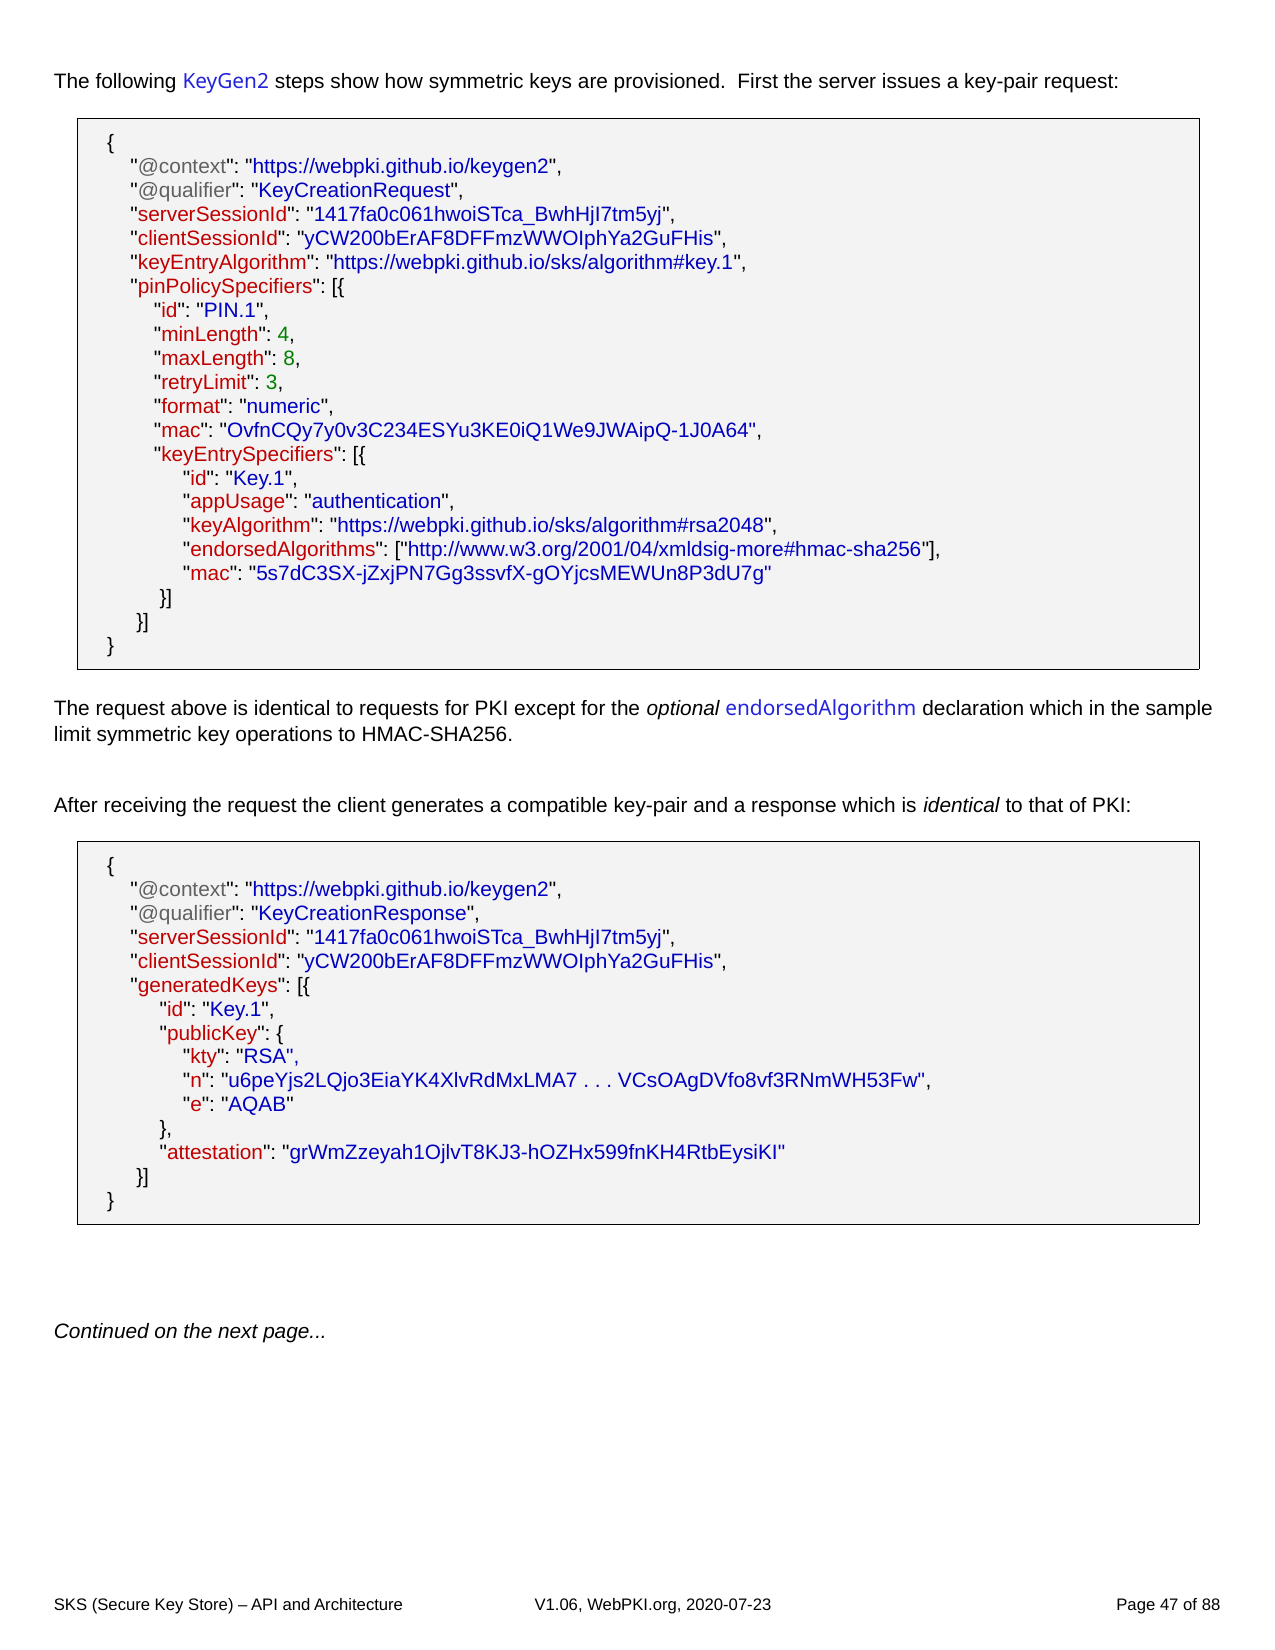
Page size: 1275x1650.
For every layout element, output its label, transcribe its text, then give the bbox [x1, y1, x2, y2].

text Continued on the next page... [54, 1319, 1221, 1343]
text After receiving the request the client generates a compatible key-pair and a response which is identical to that of PKI: [54, 793, 1221, 817]
text The request above is identical to requests for PKI except for the optional endorsedAlgorithm declaration which in the sample limit symmetric key operations to HMAC-SHA256. [54, 669, 1221, 745]
table_header { "@context": "https://webpki.github.io/keygen2", "@qualifier": "KeyCreationRequest", "serverSessionId": "1417fa0c061hwoiSTca_BwhHjI7tm5yj", "clientSessionId": "yCW200bErAF8DFFmzWWOIphYa2GuFHis", "keyEntryAlgorithm": "https://webpki.github.io/sks/algorithm#key.1", "pinPolicySpecifiers": [{ "id": "PIN.1", "minLength": 4, "maxLength": 8, "retryLimit": 3, "format": "numeric", "mac": "OvfnCQy7y0v3C234ESYu3KE0iQ1We9JWAipQ-1J0A64", "keyEntrySpecifiers": [{ "id": "Key.1", "appUsage": "authentication", "keyAlgorithm": "https://webpki.github.io/sks/algorithm#rsa2048", "endorsedAlgorithms": ["http://www.w3.org/2001/04/xmldsig-more#hmac-sha256"], "mac": "5s7dC3SX-jZxjPN7Gg3ssvfX-gOYjcsMEWUn8P3dU7g" }] }] } [78, 119, 1199, 669]
table_header { "@context": "https://webpki.github.io/keygen2", "@qualifier": "KeyCreationResponse", "serverSessionId": "1417fa0c061hwoiSTca_BwhHjI7tm5yj", "clientSessionId": "yCW200bErAF8DFFmzWWOIphYa2GuFHis", "generatedKeys": [{ "id": "Key.1", "publicKey": { "kty": "RSA", "n": "u6peYjs2LQjo3EiaYK4XlvRdMxLMA7 . . . VCsOAgDVfo8vf3RNmWH53Fw", "e": "AQAB" }, "attestation": "grWmZzeyah1OjlvT8KJ3-hOZHx599fnKH4RtbEysiKI" }] } [78, 842, 1199, 1224]
text The following KeyGen2 steps show how symmetric keys are provisioned. First the server issues a key-pair request: [54, 66, 1221, 94]
